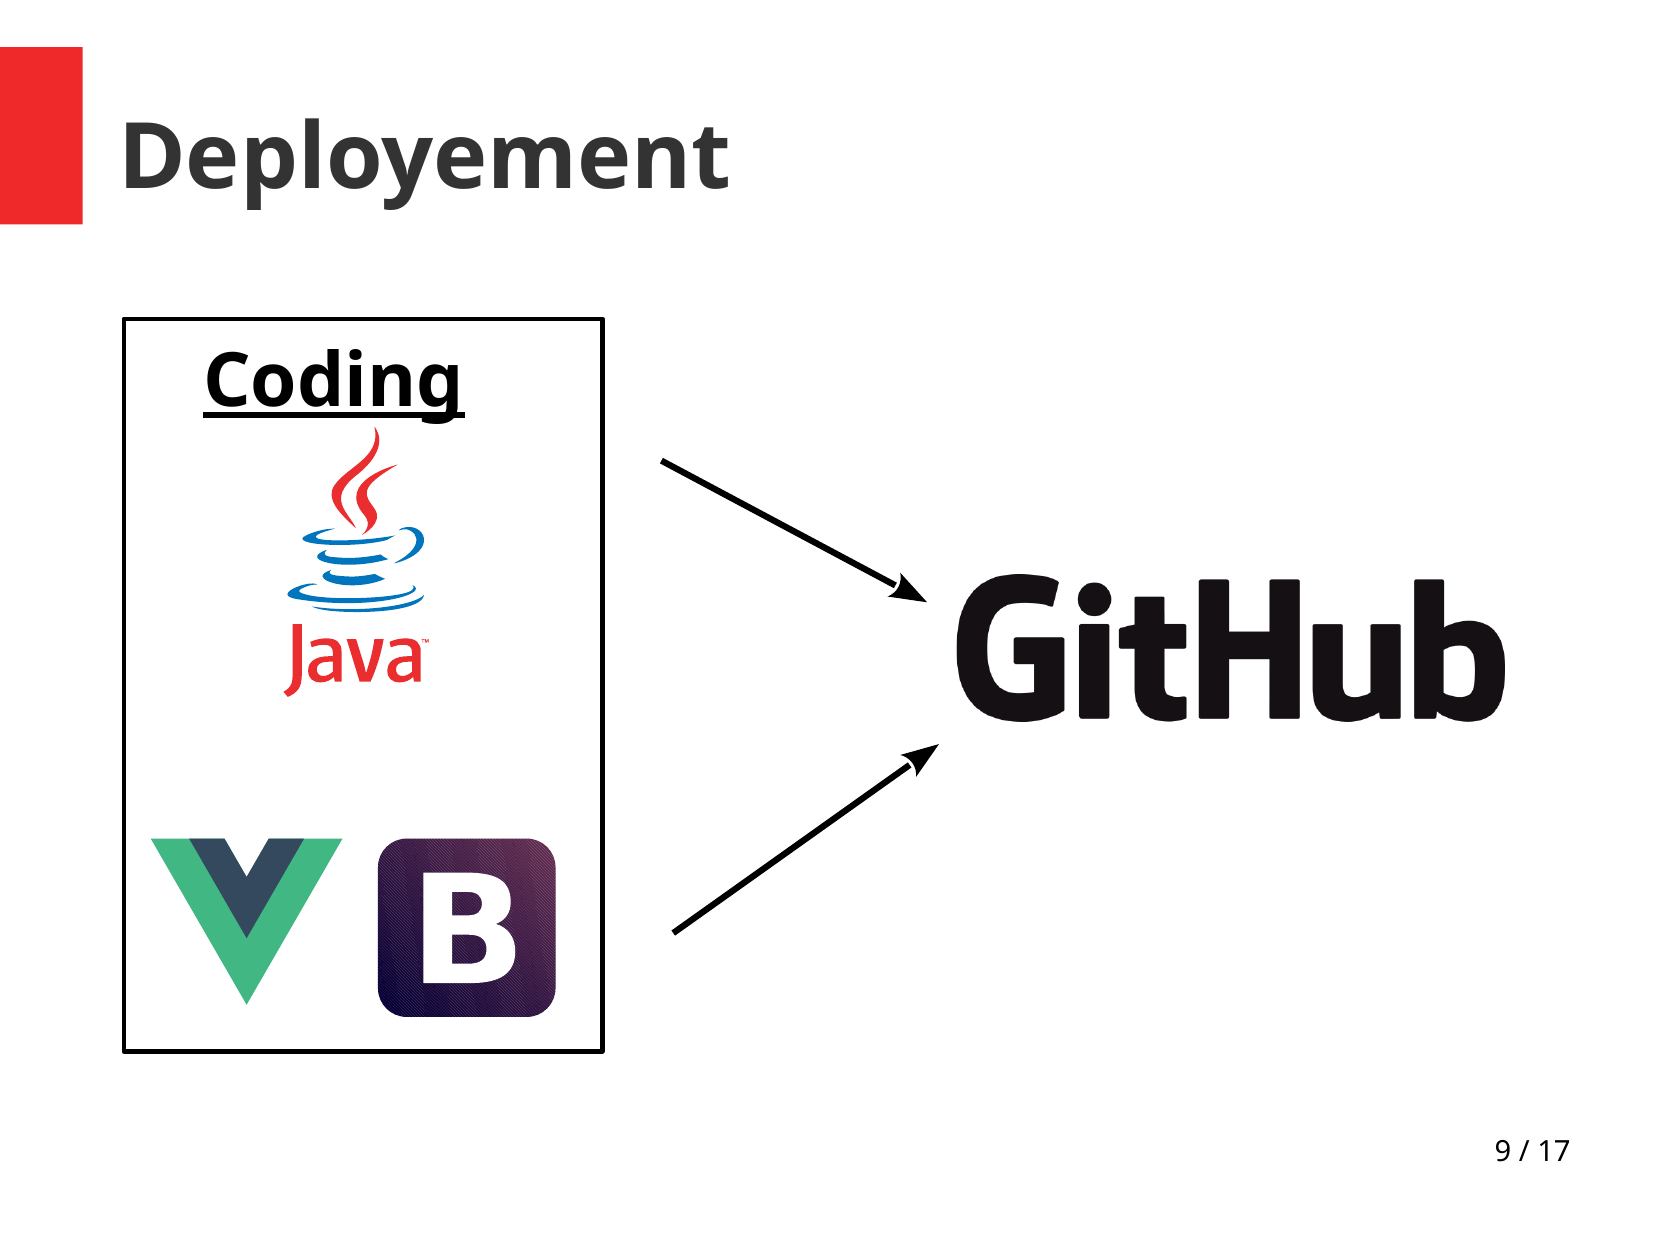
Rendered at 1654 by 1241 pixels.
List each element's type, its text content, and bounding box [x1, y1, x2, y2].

picture [150, 838, 343, 1005]
title Deployement [118, 49, 1571, 257]
picture [377, 838, 556, 1017]
picture [283, 426, 429, 697]
text_box Coding [129, 318, 603, 422]
picture [913, 519, 1548, 780]
